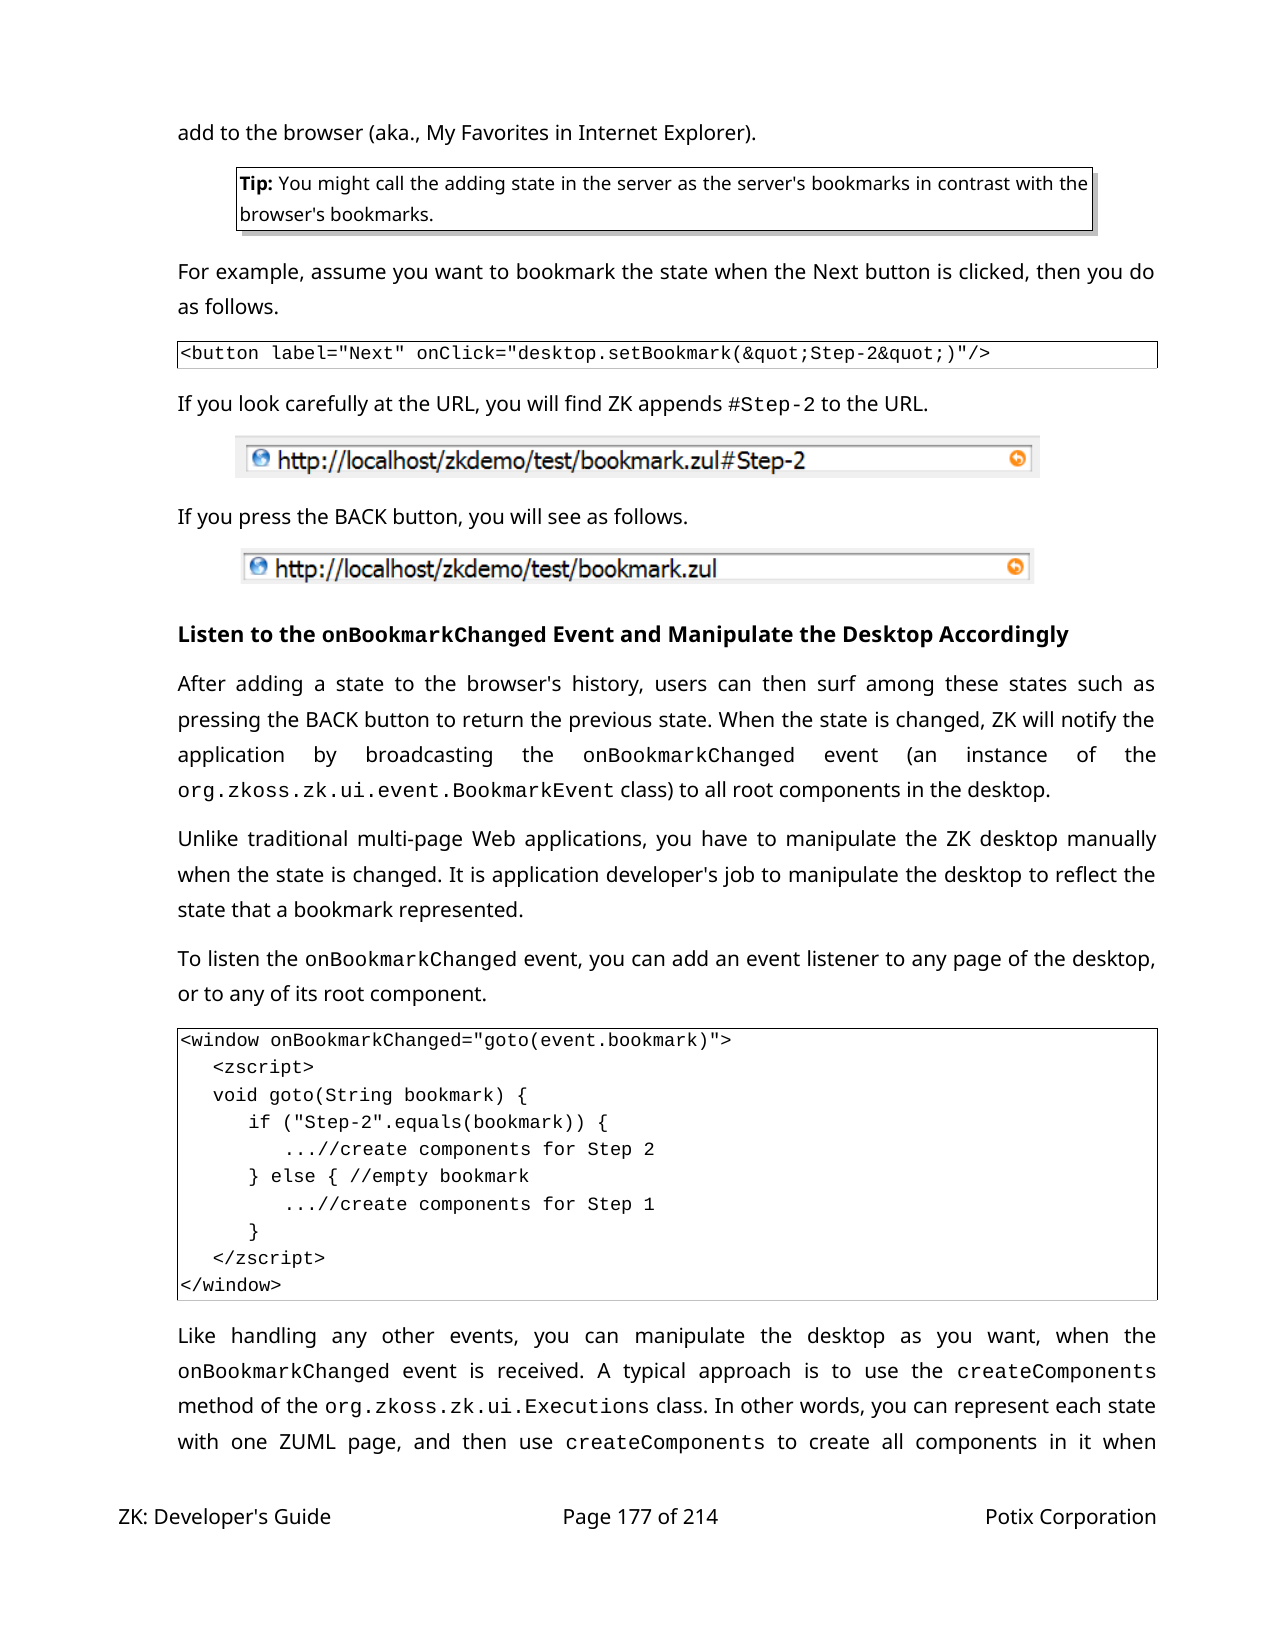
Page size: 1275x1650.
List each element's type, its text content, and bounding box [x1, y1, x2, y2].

text To listen the onBookmarkChanged event, you can add an event listener to any page of the desktop, or to any of its root component. [177, 944, 1157, 1008]
text ...//create components for Step 2 [178, 1137, 1157, 1161]
text <button label="Next" onClick="desktop.setBookmark(&quot;Step-2&quot;)"/> [178, 342, 1157, 368]
text <window onBookmarkChanged="goto(event.bookmark)"> [178, 1029, 1157, 1052]
text For example, assume you want to bookmark the state when the Next button is clicked, then you do as follows. [177, 257, 1157, 320]
text <zscript> [178, 1055, 1157, 1080]
text </window> [178, 1273, 1157, 1300]
text } [178, 1218, 1157, 1243]
text After adding a state to the browser's history, users can then surf among these states such as pressing the BACK button to return the previous state. When the state is changed, ZK will notify the application by broadcasting the onBookmarkChanged event (an instance of the org.zkoss.zk.ui.event.BookmarkEvent class) to all root components in the desktop. [177, 669, 1157, 804]
text If you look carefully at the URL, you will find ZK appends #Step-2 to the URL. [177, 389, 1157, 417]
text Tip: You might call the adding state in the server as the server's bookmarks in contrast with the browser's bookmarks. [237, 168, 1092, 230]
text ...//create components for Step 1 [178, 1191, 1157, 1216]
picture [240, 548, 1035, 584]
text add to the browser (aka., My Favorites in Internet Explorer). [177, 118, 1157, 146]
picture [235, 435, 1040, 478]
text If you press the BACK button, you will see as follows. [177, 503, 1157, 531]
text void goto(String bookmark) { [178, 1083, 1157, 1107]
text if ("Step-2".equals(bookmark)) { [178, 1110, 1157, 1134]
text Unlike traditional multi-page Web applications, you have to manipulate the ZK desktop manually when the state is changed. It is application developer's job to manipulate the desktop to reflect the state that a bookmark represented. [177, 824, 1157, 923]
text Like handling any other events, you can manipulate the desktop as you want, when the onBookmarkChanged event is received. A typical approach is to use the createComponents method of the org.zkoss.zk.ui.Executions class. In other words, you can represent each state with one ZUML page, and then use createComponents to create all components in it when [177, 1321, 1157, 1456]
text } else { //empty bookmark [178, 1164, 1157, 1188]
subtitle Listen to the onBookmarkChanged Event and Manipulate the Desktop Accordingly [177, 573, 1157, 649]
text </zscript> [178, 1246, 1157, 1270]
